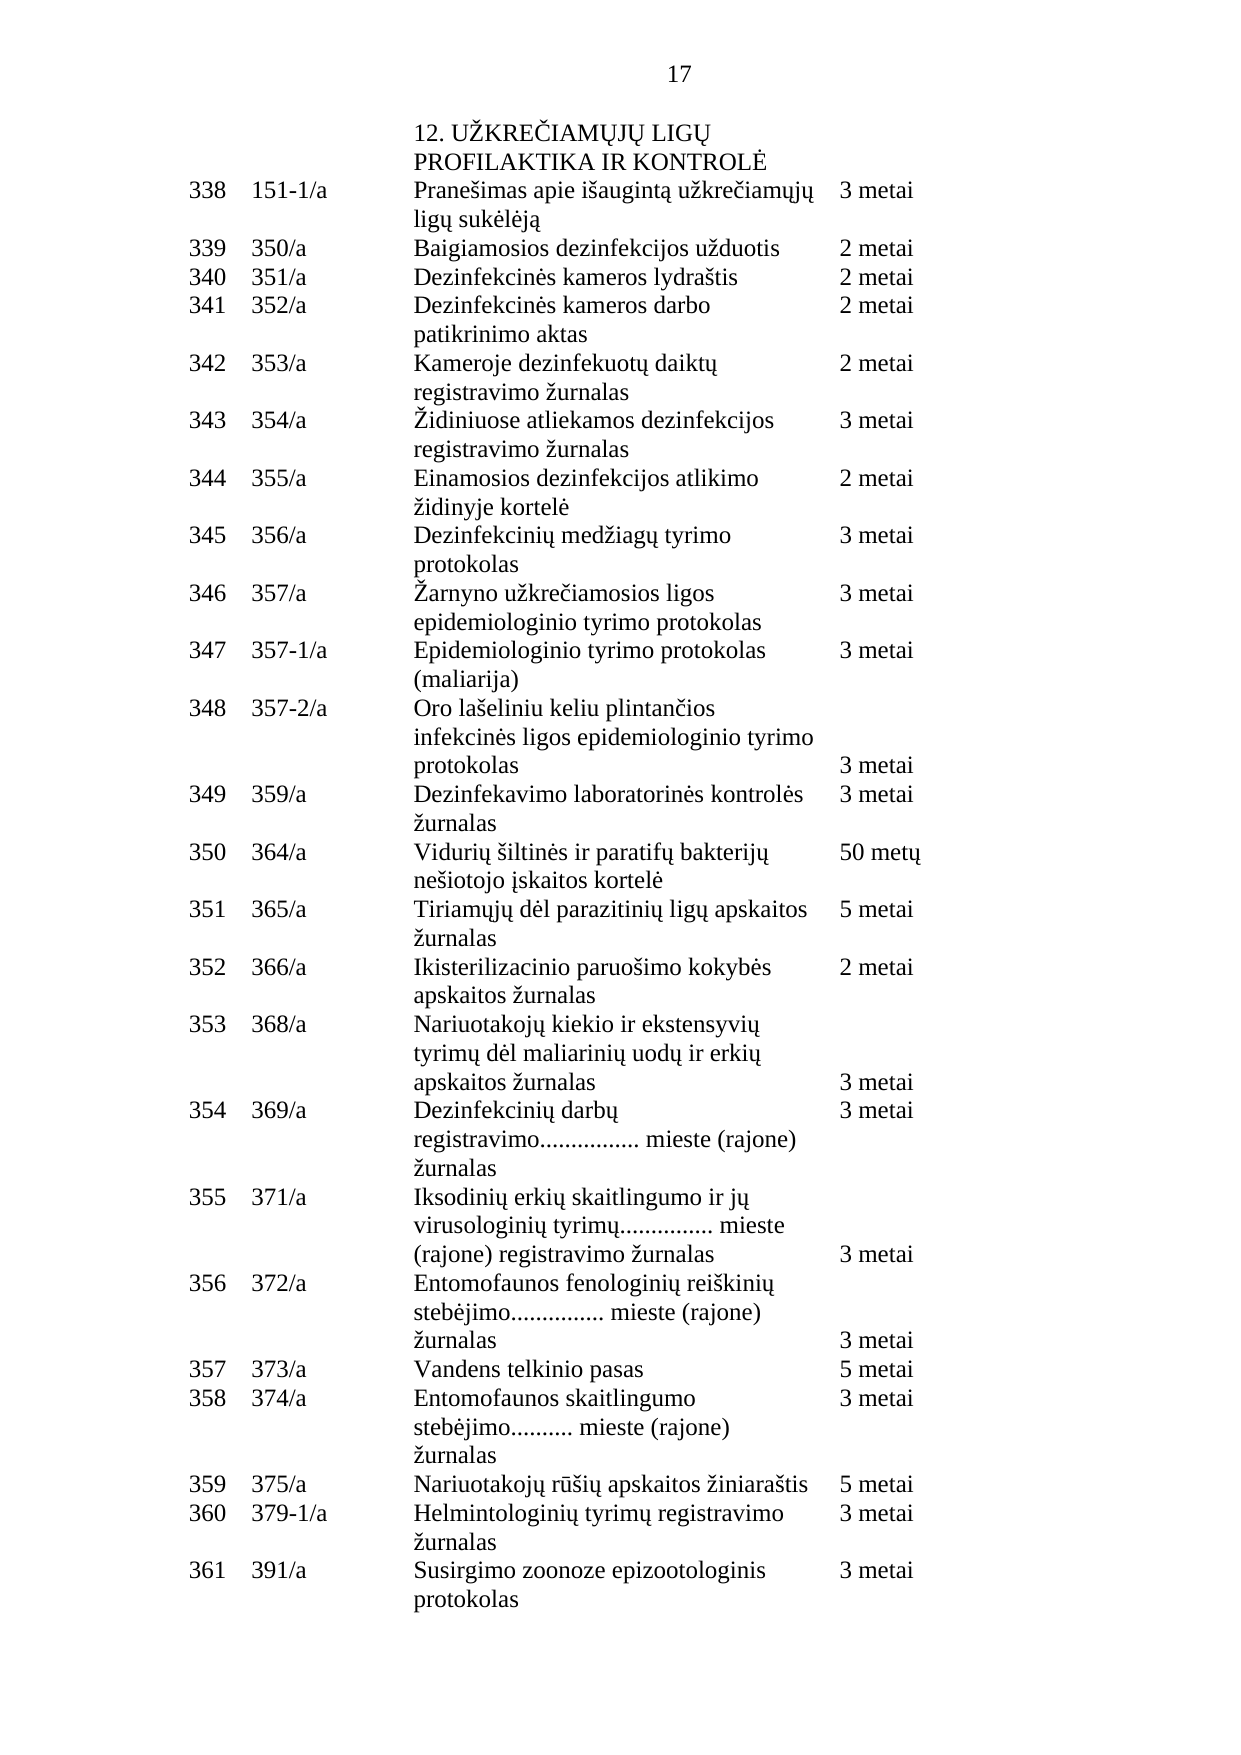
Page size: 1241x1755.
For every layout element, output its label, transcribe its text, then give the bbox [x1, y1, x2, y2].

table_cell [1031, 1354, 1176, 1383]
table_cell 2 metai [828, 262, 1031, 291]
table_cell apskaitos žurnalas [402, 1067, 828, 1096]
table_cell [1031, 463, 1176, 521]
table_cell [1176, 1009, 1181, 1067]
table_cell [1031, 952, 1176, 1009]
table_cell [1176, 463, 1181, 521]
table_cell [1031, 1239, 1176, 1268]
table_cell [1031, 837, 1176, 894]
table_cell 338 [177, 176, 240, 233]
table_cell [1176, 693, 1181, 751]
table_cell 366/a [240, 952, 402, 1009]
table_cell 365/a [240, 894, 402, 952]
table_cell 349 [177, 779, 240, 837]
table_cell [1176, 1498, 1181, 1556]
table_cell [1176, 1469, 1181, 1498]
table_cell Pranešimas apie išaugintą užkrečiamųjų ligų sukėlėją [402, 176, 828, 233]
table_cell [1031, 1268, 1176, 1326]
table_cell 3 metai [828, 751, 1031, 779]
table_cell [240, 751, 402, 779]
table_cell 5 metai [828, 1354, 1031, 1383]
table_cell 3 metai [828, 1239, 1031, 1268]
table_cell 361 [177, 1556, 240, 1613]
table_cell [1031, 1498, 1176, 1556]
table_cell 356 [177, 1268, 240, 1326]
table_cell 359/a [240, 779, 402, 837]
table_cell 369/a [240, 1096, 402, 1182]
table_cell Epidemiologinio tyrimo protokolas (maliarija) [402, 636, 828, 693]
table_cell [240, 1239, 402, 1268]
table_cell 3 metai [828, 1556, 1031, 1613]
table_cell Entomofaunos fenologinių reiškinių stebėjimo............... mieste (rajone) [402, 1268, 828, 1326]
table_cell 339 [177, 233, 240, 262]
table_cell 371/a [240, 1182, 402, 1239]
table_cell 357 [177, 1354, 240, 1383]
table_cell 3 metai [828, 1383, 1031, 1469]
table_cell [1176, 406, 1181, 463]
table_cell 3 metai [828, 521, 1031, 578]
table_cell Vandens telkinio pasas [402, 1354, 828, 1383]
table_cell [1176, 779, 1181, 837]
table_cell 3 metai [828, 1498, 1031, 1556]
table_cell [1031, 118, 1176, 176]
table_cell 357-1/a [240, 636, 402, 693]
table_cell [1031, 291, 1176, 348]
table_cell 3 metai [828, 578, 1031, 636]
table_cell [1176, 1326, 1181, 1354]
table_cell Nariuotakojų kiekio ir ekstensyvių tyrimų dėl maliarinių uodų ir erkių [402, 1009, 828, 1067]
table_cell [828, 693, 1031, 751]
table_cell 344 [177, 463, 240, 521]
table_cell [1176, 118, 1181, 176]
table_cell Dezinfekavimo laboratorinės kontrolės žurnalas [402, 779, 828, 837]
table_cell [1031, 1469, 1176, 1498]
table_cell Iksodinių erkių skaitlingumo ir jų virusologinių tyrimų............... mieste [402, 1182, 828, 1239]
table_cell [240, 1326, 402, 1354]
table_cell 2 metai [828, 952, 1031, 1009]
table_cell Židiniuose atliekamos dezinfekcijos registravimo žurnalas [402, 406, 828, 463]
table_cell 351/a [240, 262, 402, 291]
table_cell [177, 751, 240, 779]
table_cell 360 [177, 1498, 240, 1556]
table_cell Vidurių šiltinės ir paratifų bakterijų nešiotojo įskaitos kortelė [402, 837, 828, 894]
table_cell Ikisterilizacinio paruošimo kokybės apskaitos žurnalas [402, 952, 828, 1009]
table_cell 353/a [240, 348, 402, 406]
table_cell [1031, 521, 1176, 578]
table_cell [1031, 779, 1176, 837]
table_cell [1176, 636, 1181, 693]
table_cell [1031, 1182, 1176, 1239]
table_cell 3 metai [828, 636, 1031, 693]
table_cell žurnalas [402, 1326, 828, 1354]
table_cell [828, 1182, 1031, 1239]
table_cell Nariuotakojų rūšių apskaitos žiniaraštis [402, 1469, 828, 1498]
table_cell 364/a [240, 837, 402, 894]
table_cell 374/a [240, 1383, 402, 1469]
table_cell 343 [177, 406, 240, 463]
table_cell 3 metai [828, 1326, 1031, 1354]
table_cell Baigiamosios dezinfekcijos užduotis [402, 233, 828, 262]
table_cell 350 [177, 837, 240, 894]
table_cell Dezinfekcinių darbų registravimo................ mieste (rajone) žurnalas [402, 1096, 828, 1182]
table_cell 379-1/a [240, 1498, 402, 1556]
table_cell 340 [177, 262, 240, 291]
table_cell Oro lašeliniu keliu plintančios infekcinės ligos epidemiologinio tyrimo [402, 693, 828, 751]
table_cell [1031, 348, 1176, 406]
table_cell [1176, 521, 1181, 578]
table_cell 2 metai [828, 348, 1031, 406]
table_cell Dezinfekcinių medžiagų tyrimo protokolas [402, 521, 828, 578]
table_cell [828, 1268, 1031, 1326]
table_cell [240, 1067, 402, 1096]
table_cell [1176, 291, 1181, 348]
table_cell 3 metai [828, 406, 1031, 463]
table_cell [1031, 1383, 1176, 1469]
table_cell [1031, 1326, 1176, 1354]
table_cell [1176, 837, 1181, 894]
table_cell protokolas [402, 751, 828, 779]
table_cell Susirgimo zoonoze epizootologinis protokolas [402, 1556, 828, 1613]
table_cell 355 [177, 1182, 240, 1239]
table_cell 345 [177, 521, 240, 578]
table_cell 355/a [240, 463, 402, 521]
table_cell Dezinfekcinės kameros lydraštis [402, 262, 828, 291]
table_cell [177, 1326, 240, 1354]
table_cell [1176, 952, 1181, 1009]
table_cell 5 metai [828, 1469, 1031, 1498]
table_cell 358 [177, 1383, 240, 1469]
table_cell [1176, 1383, 1181, 1469]
table_cell 351 [177, 894, 240, 952]
table_cell [1031, 894, 1176, 952]
table_cell Kameroje dezinfekuotų daiktų registravimo žurnalas [402, 348, 828, 406]
table_cell [1031, 1556, 1176, 1613]
table_cell Tiriamųjų dėl parazitinių ligų apskaitos žurnalas [402, 894, 828, 952]
table_cell [1031, 693, 1176, 751]
table_cell [177, 118, 240, 176]
table_cell [1176, 1096, 1181, 1182]
table_cell [240, 118, 402, 176]
table_cell [828, 118, 1031, 176]
table_cell [177, 1239, 240, 1268]
table_cell [1031, 406, 1176, 463]
table_cell 50 metų [828, 837, 1031, 894]
table_cell [1176, 262, 1181, 291]
table_cell 3 metai [828, 176, 1031, 233]
table_cell Entomofaunos skaitlingumo stebėjimo.......... mieste (rajone) žurnalas [402, 1383, 828, 1469]
table_cell [1031, 578, 1176, 636]
table_cell [1176, 1268, 1181, 1326]
table_cell [1031, 1067, 1176, 1096]
table_cell 353 [177, 1009, 240, 1067]
table_cell Helmintologinių tyrimų registravimo žurnalas [402, 1498, 828, 1556]
table_cell [828, 1009, 1031, 1067]
table_cell [1031, 176, 1176, 233]
table_cell 354/a [240, 406, 402, 463]
table_cell [1176, 1239, 1181, 1268]
table_cell 3 metai [828, 1067, 1031, 1096]
table_cell 346 [177, 578, 240, 636]
table_cell 375/a [240, 1469, 402, 1498]
table_cell 2 metai [828, 291, 1031, 348]
table_cell [1031, 233, 1176, 262]
table_cell 357-2/a [240, 693, 402, 751]
table_cell [1176, 1067, 1181, 1096]
table_cell Dezinfekcinės kameros darbo patikrinimo aktas [402, 291, 828, 348]
table_cell [177, 1067, 240, 1096]
table_cell 359 [177, 1469, 240, 1498]
table_cell 3 metai [828, 779, 1031, 837]
table_cell [1031, 751, 1176, 779]
table_cell 5 metai [828, 894, 1031, 952]
table_cell 12. UŽKREČIAMŲJŲ LIGŲ PROFILAKTIKA IR KONTROLĖ [402, 118, 828, 176]
table_cell 347 [177, 636, 240, 693]
table_cell [1176, 1354, 1181, 1383]
table_cell [1176, 1182, 1181, 1239]
table_cell 357/a [240, 578, 402, 636]
table_cell 348 [177, 693, 240, 751]
table_cell 368/a [240, 1009, 402, 1067]
table_cell 352 [177, 952, 240, 1009]
table_cell 356/a [240, 521, 402, 578]
table_cell [1176, 894, 1181, 952]
table_cell 372/a [240, 1268, 402, 1326]
table_cell 2 metai [828, 463, 1031, 521]
table_cell 341 [177, 291, 240, 348]
table_cell [1031, 636, 1176, 693]
table_cell [1176, 348, 1181, 406]
table_cell 350/a [240, 233, 402, 262]
table_cell [1031, 262, 1176, 291]
table_cell 391/a [240, 1556, 402, 1613]
table_cell [1176, 578, 1181, 636]
table_cell [1176, 176, 1181, 233]
table_cell 3 metai [828, 1096, 1031, 1182]
table_cell [1176, 233, 1181, 262]
table_cell (rajone) registravimo žurnalas [402, 1239, 828, 1268]
table_cell [1031, 1096, 1176, 1182]
table_cell [1031, 1009, 1176, 1067]
table_cell Žarnyno užkrečiamosios ligos epidemiologinio tyrimo protokolas [402, 578, 828, 636]
table_cell 151-1/a [240, 176, 402, 233]
table_cell 354 [177, 1096, 240, 1182]
table_cell Einamosios dezinfekcijos atlikimo židinyje kortelė [402, 463, 828, 521]
table_cell 342 [177, 348, 240, 406]
table_cell [1176, 751, 1181, 779]
table_cell 373/a [240, 1354, 402, 1383]
table_cell 352/a [240, 291, 402, 348]
table_cell 2 metai [828, 233, 1031, 262]
table_cell [1176, 1556, 1181, 1613]
